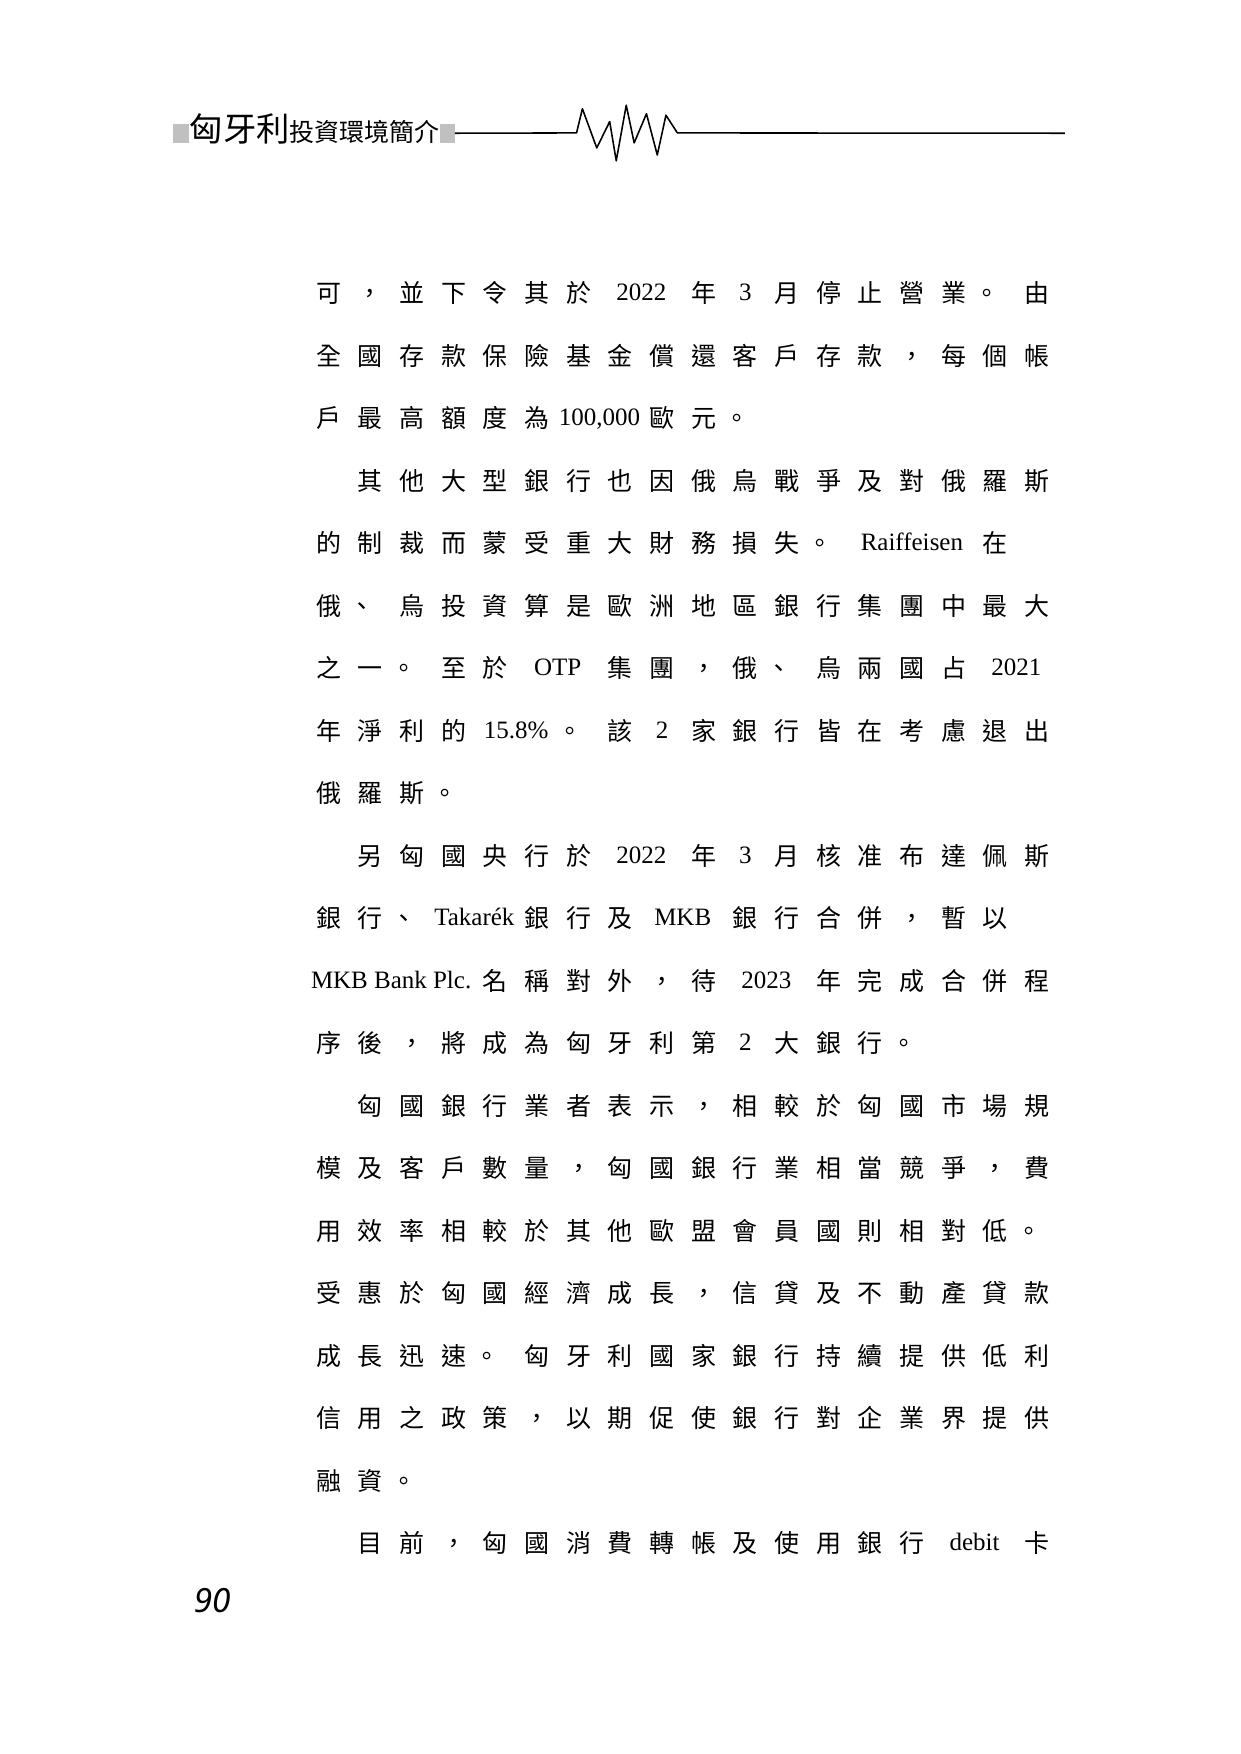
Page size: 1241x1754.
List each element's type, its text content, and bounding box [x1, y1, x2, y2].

text 目前，匈國消費轉帳及使用銀行debit卡 [281, 1500, 1058, 1563]
text 另匈國央行於2022年3月核准布達佩斯銀行、Takarék銀行及MKB銀行合併，暫以MKB Bank Plc.名稱對外，待2023年完成合併程序後，將成為匈牙利第2大銀行。 [281, 813, 1058, 1063]
text 可，並下令其於2022年3月停止營業。由全國存款保險基金償還客戶存款，每個帳戶最高額度為100,000歐元。 [281, 250, 1058, 438]
text 匈國銀行業者表示，相較於匈國市場規模及客戶數量，匈國銀行業相當競爭，費用效率相較於其他歐盟會員國則相對低。受惠於匈國經濟成長，信貸及不動產貸款成長迅速。匈牙利國家銀行持續提供低利信用之政策，以期促使銀行對企業界提供融資。 [281, 1063, 1058, 1500]
text 其他大型銀行也因俄烏戰爭及對俄羅斯的制裁而蒙受重大財務損失。Raiffeisen在俄、烏投資算是歐洲地區銀行集團中最大之一。至於OTP集團，俄、烏兩國占2021年淨利的15.8%。該2家銀行皆在考慮退出俄羅斯。 [281, 438, 1058, 813]
